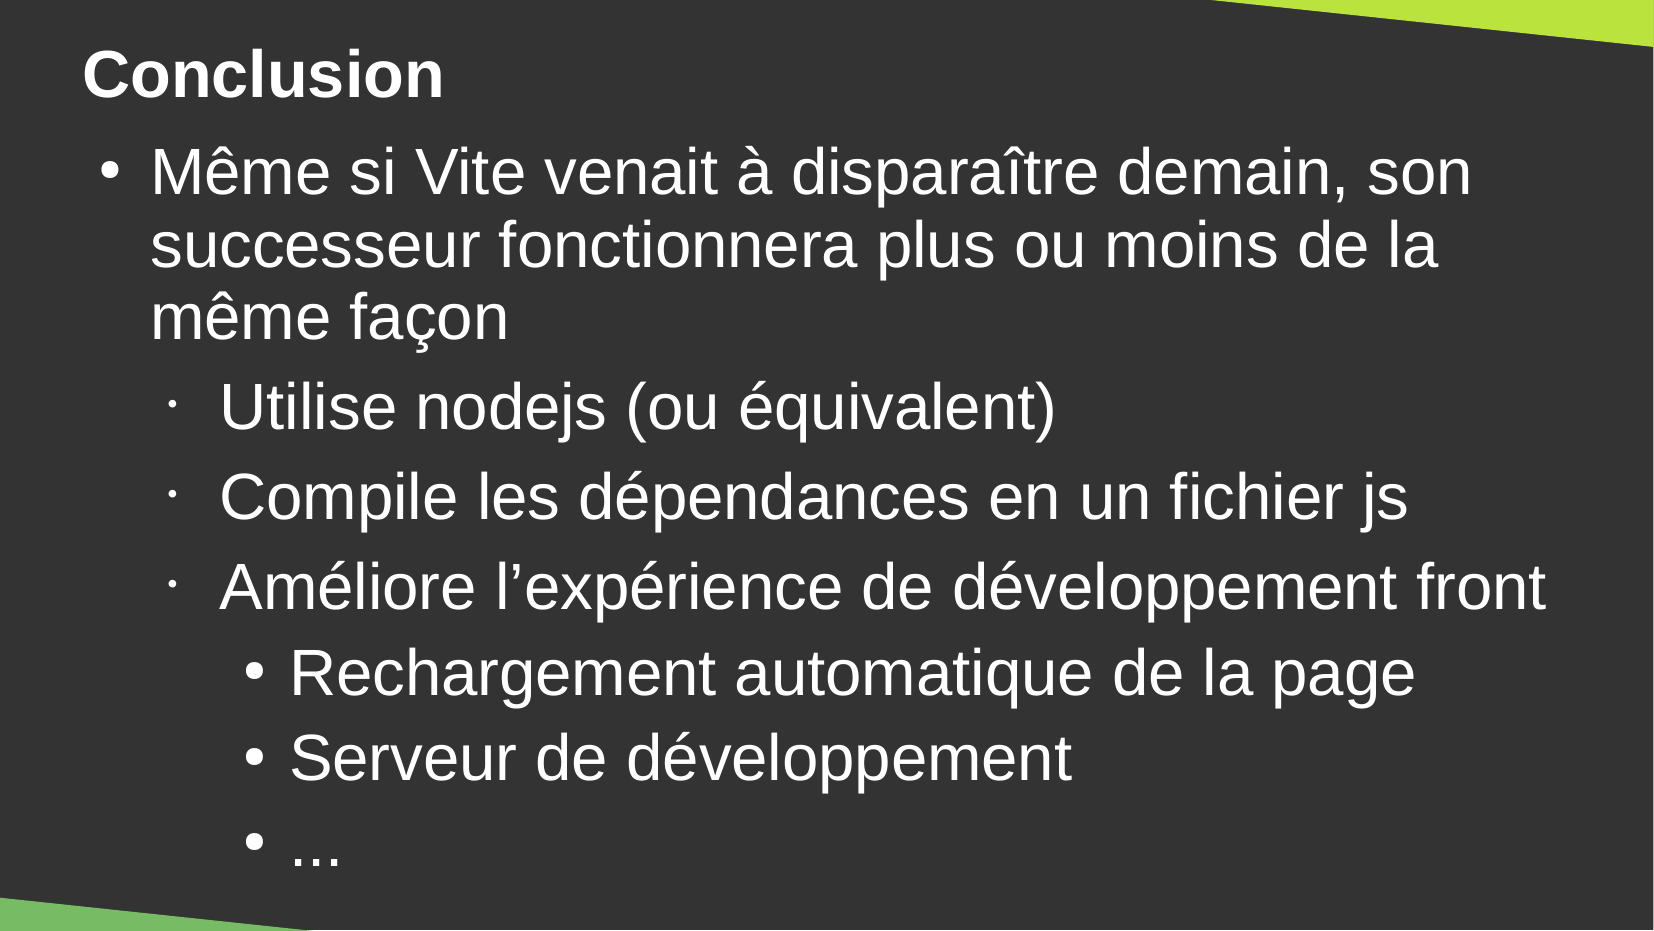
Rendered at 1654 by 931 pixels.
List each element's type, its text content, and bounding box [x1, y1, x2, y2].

text_box [1211, 0, 1654, 47]
title Conclusion [82, 37, 1571, 114]
list Même si Vite venait à disparaître demain, son successeur fonctionnera plus ou moins de la même façon Utilise nodejs (ou équivalent) Compile les dépendances en un fichier js Améliore l’expérience de développement front Rechargement automatique de la page Serveur de développement ... [80, 135, 1620, 886]
text_box [0, 897, 314, 931]
